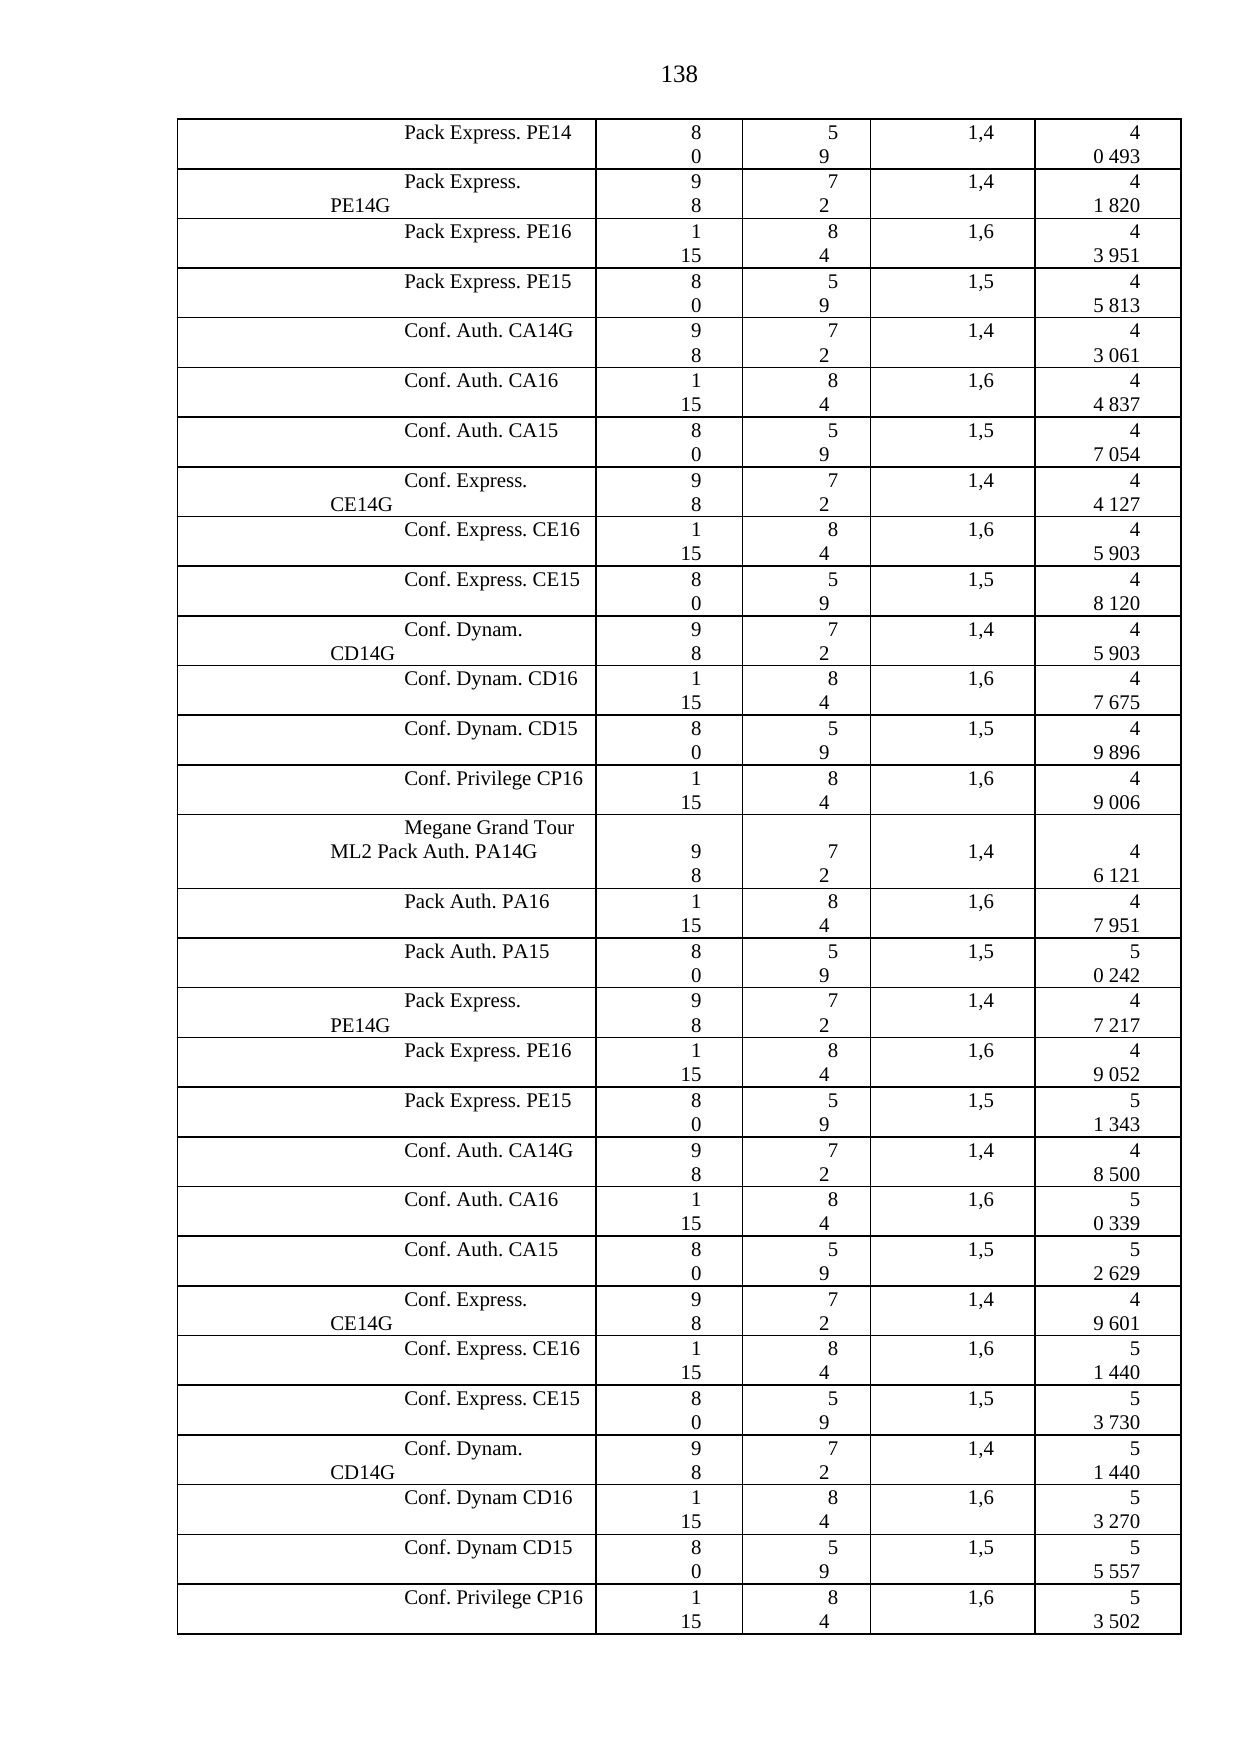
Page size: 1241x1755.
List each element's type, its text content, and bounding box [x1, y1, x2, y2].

table_cell 1,6 [871, 889, 1034, 937]
table_cell 1,5 [871, 1386, 1034, 1434]
table_cell 72 [743, 815, 870, 887]
table_cell Conf. Auth. CA15 [178, 1237, 595, 1285]
table_cell Pack Express. PE15 [178, 1088, 595, 1136]
table_cell 115 [597, 1485, 742, 1533]
table_cell 1,5 [871, 269, 1034, 317]
table_cell Conf. Auth. CA15 [178, 418, 595, 466]
table_cell 1,6 [871, 1038, 1034, 1086]
table_cell 98 [597, 988, 742, 1037]
table_cell 1,4 [871, 1436, 1034, 1484]
table_cell 98 [597, 815, 742, 887]
table_cell 1,6 [871, 666, 1034, 714]
table_cell 40 493 [1036, 120, 1180, 168]
table_cell 59 [743, 939, 870, 987]
table_cell 47 054 [1036, 418, 1180, 466]
table_cell 1,5 [871, 1237, 1034, 1285]
table_cell 1,4 [871, 617, 1034, 665]
table_cell 72 [743, 1287, 870, 1335]
table_cell Conf. Express. CE15 [178, 567, 595, 615]
table_cell 1,4 [871, 815, 1034, 887]
table_cell 46 121 [1036, 815, 1180, 887]
table_cell Conf. Express. CE16 [178, 517, 595, 565]
table_cell 1,6 [871, 219, 1034, 267]
table_cell 84 [743, 517, 870, 565]
table_cell 43 951 [1036, 219, 1180, 267]
table_cell 47 217 [1036, 988, 1180, 1037]
table_cell 1,5 [871, 567, 1034, 615]
table_cell 53 270 [1036, 1485, 1180, 1533]
table_cell Conf. Express. CE14G [178, 468, 595, 516]
table_cell Conf. Dynam. CD16 [178, 666, 595, 714]
table_cell 53 502 [1036, 1585, 1180, 1633]
table_cell 115 [597, 889, 742, 937]
table_cell Conf. Dynam CD15 [178, 1535, 595, 1583]
table_cell 72 [743, 318, 870, 367]
table_cell 1,4 [871, 1138, 1034, 1186]
table_cell 80 [597, 716, 742, 764]
table_cell 1,5 [871, 1088, 1034, 1136]
table_cell 115 [597, 1187, 742, 1235]
table_cell 115 [597, 1038, 742, 1086]
table_cell 115 [597, 766, 742, 814]
table_cell 45 813 [1036, 269, 1180, 317]
table_cell 84 [743, 368, 870, 416]
table_cell Conf. Dynam. CD15 [178, 716, 595, 764]
table_cell 1,5 [871, 1535, 1034, 1583]
table_cell 49 896 [1036, 716, 1180, 764]
table_cell 55 557 [1036, 1535, 1180, 1583]
table_cell 98 [597, 468, 742, 516]
table_cell 1,4 [871, 468, 1034, 516]
table_cell 84 [743, 1038, 870, 1086]
table_cell 48 500 [1036, 1138, 1180, 1186]
table_cell 1,4 [871, 120, 1034, 168]
table_cell 1,5 [871, 939, 1034, 987]
table_cell 1,6 [871, 1485, 1034, 1533]
table_cell 59 [743, 1386, 870, 1434]
table_cell Pack Express. PE14G [178, 170, 595, 217]
table_cell 80 [597, 939, 742, 987]
table_cell 98 [597, 318, 742, 367]
table_cell Conf. Privilege CP16 [178, 766, 595, 814]
table_cell 1,4 [871, 1287, 1034, 1335]
table_cell 59 [743, 716, 870, 764]
table_cell 98 [597, 170, 742, 217]
table_cell 1,5 [871, 716, 1034, 764]
table_cell 1,6 [871, 517, 1034, 565]
table_cell Pack Express. PE14G [178, 988, 595, 1037]
table_cell 47 675 [1036, 666, 1180, 714]
table_cell 80 [597, 567, 742, 615]
table_cell 51 440 [1036, 1436, 1180, 1484]
table_cell 84 [743, 666, 870, 714]
table_cell 47 951 [1036, 889, 1180, 937]
table_cell 98 [597, 1287, 742, 1335]
table_cell 52 629 [1036, 1237, 1180, 1285]
table_cell 84 [743, 889, 870, 937]
table_cell 1,6 [871, 766, 1034, 814]
table_cell 44 837 [1036, 368, 1180, 416]
table_cell 80 [597, 269, 742, 317]
table_cell 72 [743, 170, 870, 217]
table_cell 53 730 [1036, 1386, 1180, 1434]
table_cell Pack Express. PE16 [178, 219, 595, 267]
table_cell 59 [743, 1088, 870, 1136]
table_cell Pack Express. PE15 [178, 269, 595, 317]
table_cell 59 [743, 269, 870, 317]
table_cell 84 [743, 1336, 870, 1384]
table_cell 98 [597, 617, 742, 665]
table_cell 72 [743, 988, 870, 1037]
table_cell 80 [597, 120, 742, 168]
table_cell 51 440 [1036, 1336, 1180, 1384]
table_cell 41 820 [1036, 170, 1180, 217]
table_cell Conf. Privilege CP16 [178, 1585, 595, 1633]
table_cell 44 127 [1036, 468, 1180, 516]
table_cell 51 343 [1036, 1088, 1180, 1136]
table_cell 1,5 [871, 418, 1034, 466]
table_cell 1,4 [871, 170, 1034, 217]
table_cell 84 [743, 1485, 870, 1533]
table_cell 115 [597, 666, 742, 714]
table_cell 50 339 [1036, 1187, 1180, 1235]
table_cell Conf. Dynam. CD14G [178, 617, 595, 665]
table_cell 115 [597, 219, 742, 267]
table_cell Conf. Auth. CA16 [178, 368, 595, 416]
table_cell 80 [597, 1088, 742, 1136]
table_cell Megane Grand Tour ML2 Pack Auth. PA14G [178, 815, 595, 887]
table_cell Conf. Dynam. CD14G [178, 1436, 595, 1484]
table_cell 49 006 [1036, 766, 1180, 814]
table_cell 59 [743, 1237, 870, 1285]
table_cell Conf. Express. CE14G [178, 1287, 595, 1335]
table_cell 72 [743, 1138, 870, 1186]
table_cell 45 903 [1036, 617, 1180, 665]
table_cell 59 [743, 418, 870, 466]
table_cell 72 [743, 617, 870, 665]
table_cell Conf. Auth. CA14G [178, 1138, 595, 1186]
table_cell 49 052 [1036, 1038, 1180, 1086]
table_cell 80 [597, 418, 742, 466]
table_cell 98 [597, 1436, 742, 1484]
table_cell Pack Auth. PA16 [178, 889, 595, 937]
table_cell 1,4 [871, 988, 1034, 1037]
table_cell 72 [743, 468, 870, 516]
table_cell Conf. Dynam CD16 [178, 1485, 595, 1533]
table_cell 1,6 [871, 1585, 1034, 1633]
table_cell 1,4 [871, 318, 1034, 367]
table_cell 45 903 [1036, 517, 1180, 565]
table_cell Conf. Auth. CA16 [178, 1187, 595, 1235]
table_cell 80 [597, 1535, 742, 1583]
table_cell 115 [597, 1585, 742, 1633]
table_cell 115 [597, 1336, 742, 1384]
table_cell Pack Auth. PA15 [178, 939, 595, 987]
table_cell 59 [743, 120, 870, 168]
table_cell 43 061 [1036, 318, 1180, 367]
table_cell 1,6 [871, 368, 1034, 416]
table_cell 84 [743, 219, 870, 267]
table_cell Conf. Auth. CA14G [178, 318, 595, 367]
table_cell 49 601 [1036, 1287, 1180, 1335]
table_cell 84 [743, 1187, 870, 1235]
table_cell 1,6 [871, 1336, 1034, 1384]
table_cell 98 [597, 1138, 742, 1186]
table_cell 80 [597, 1237, 742, 1285]
table_cell Pack Express. PE16 [178, 1038, 595, 1086]
table_cell 59 [743, 567, 870, 615]
table_cell 50 242 [1036, 939, 1180, 987]
table_cell 1,6 [871, 1187, 1034, 1235]
table_cell 80 [597, 1386, 742, 1434]
table_cell Pack Express. PE14 [178, 120, 595, 168]
table_cell 72 [743, 1436, 870, 1484]
table_cell 115 [597, 368, 742, 416]
table_cell Conf. Express. CE16 [178, 1336, 595, 1384]
table_cell Conf. Express. CE15 [178, 1386, 595, 1434]
table_cell 84 [743, 766, 870, 814]
table_cell 48 120 [1036, 567, 1180, 615]
table_cell 84 [743, 1585, 870, 1633]
table_cell 59 [743, 1535, 870, 1583]
table_cell 115 [597, 517, 742, 565]
